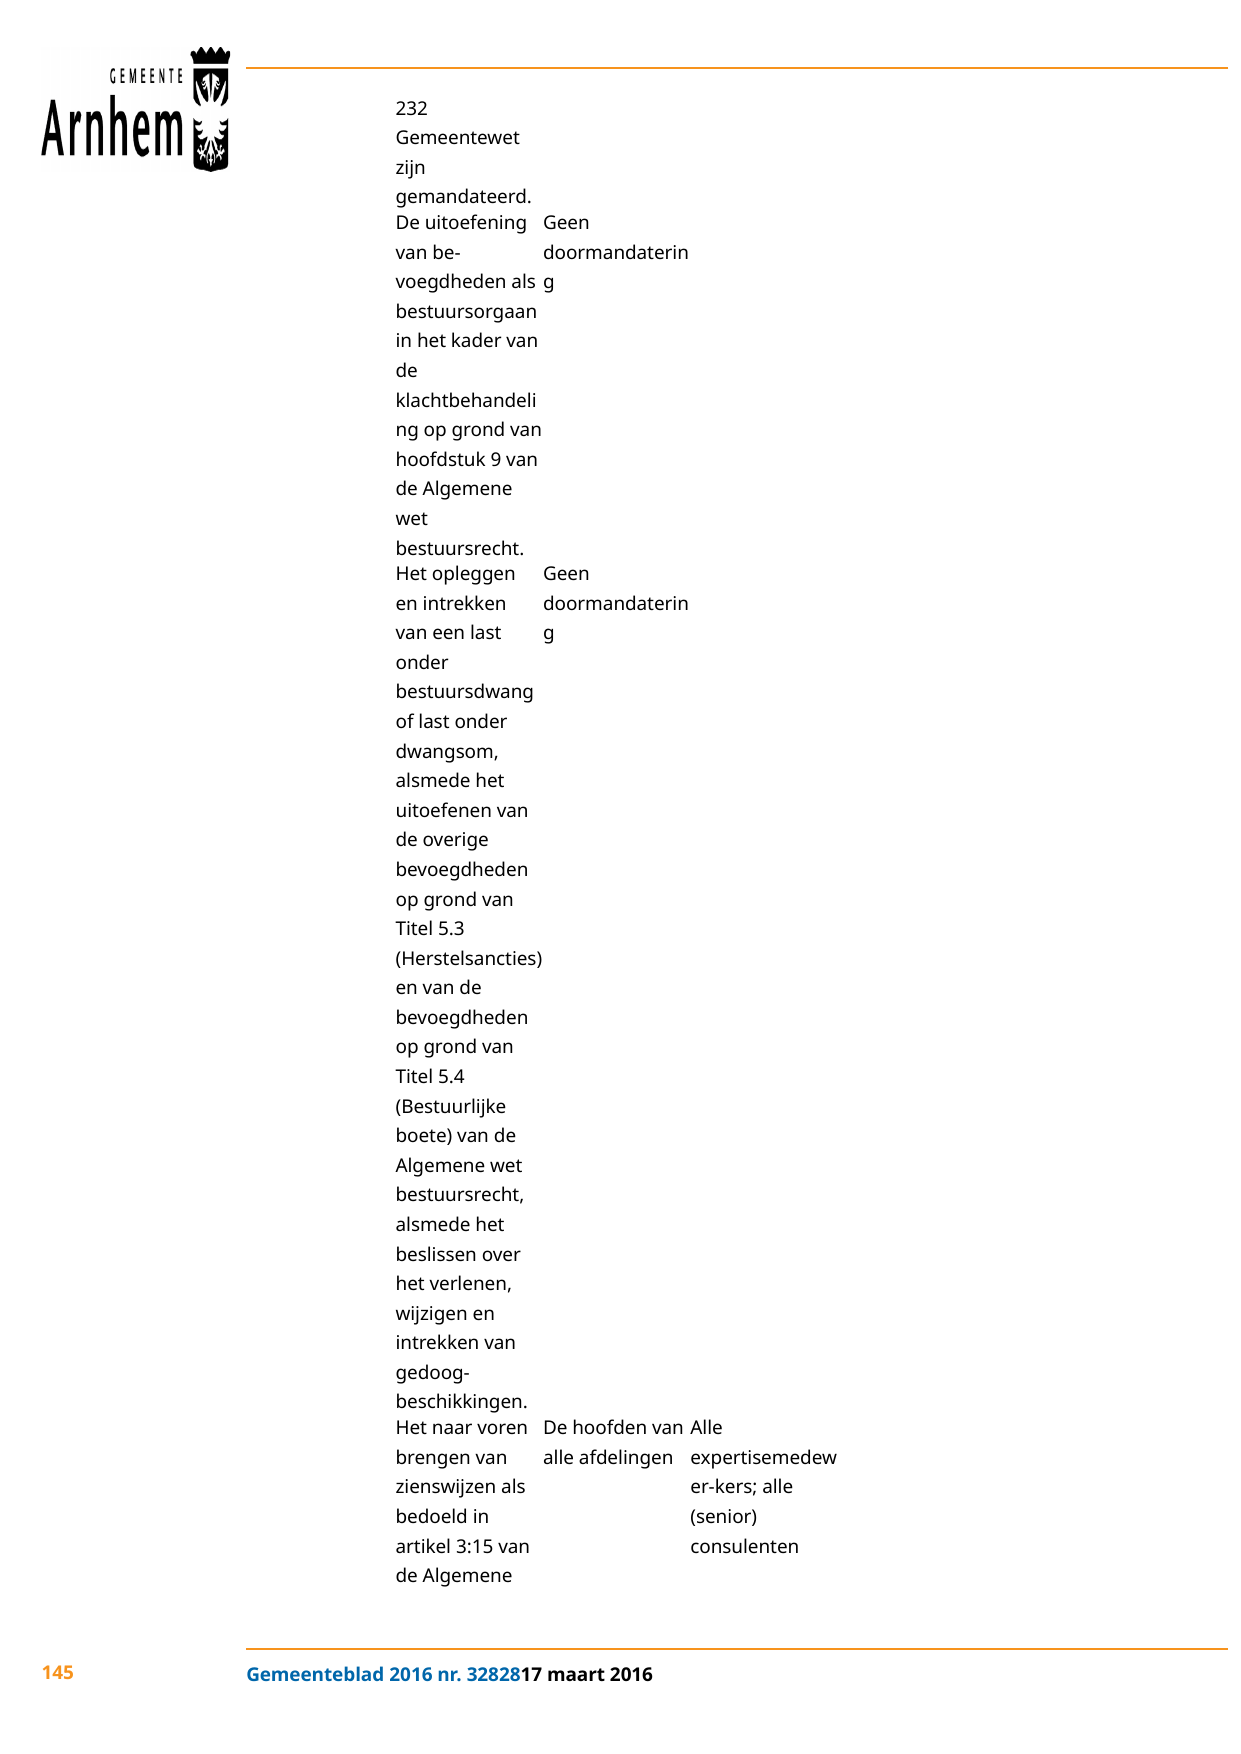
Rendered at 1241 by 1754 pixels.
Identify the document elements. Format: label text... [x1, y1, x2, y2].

picture [41, 47, 231, 172]
table_cell [248, 209, 395, 560]
table_cell Het opleggen en intrekken van een last onder bestuursdwang of last onder dwangsom, alsmede het uitoefenen van de overige bevoegdheden op grond van Titel 5.3 (Herstelsancties) en van de bevoegdheden op grond van Titel 5.4 (Bestuurlijke boete) van de Algemene wet bestuursrecht, alsmede het beslissen over het verlenen, wijzigen en intrekken van gedoog-beschikkingen. [395, 560, 543, 1414]
table_cell De hoofden van alle afdelingen [543, 1415, 690, 1588]
table_cell [543, 95, 690, 209]
table_cell Het naar voren brengen van zienswijzen als bedoeld in artikel 3:15 van de Algemene [395, 1415, 543, 1588]
table_cell Alle expertisemedewer-kers; alle (senior) consulenten [690, 1415, 838, 1588]
table_cell [248, 1415, 395, 1588]
table_cell [838, 560, 1004, 1414]
table_cell [838, 209, 1004, 560]
table_cell [248, 95, 395, 209]
table_cell Geen doormandatering [543, 560, 690, 1414]
table_cell De uitoefening van be-voegdheden als bestuursorgaan in het kader van de klachtbehandeling op grond van hoofdstuk 9 van de Algemene wet bestuursrecht. [395, 209, 543, 560]
table_cell Geen doormandatering [543, 209, 690, 560]
table_cell [248, 560, 395, 1414]
table_cell [690, 95, 838, 209]
table_cell [838, 1415, 1004, 1588]
table_cell 232 Gemeentewet zijn gemandateerd. [395, 95, 543, 209]
table_cell [690, 209, 838, 560]
table_cell [690, 560, 838, 1414]
table_cell [838, 95, 1004, 209]
